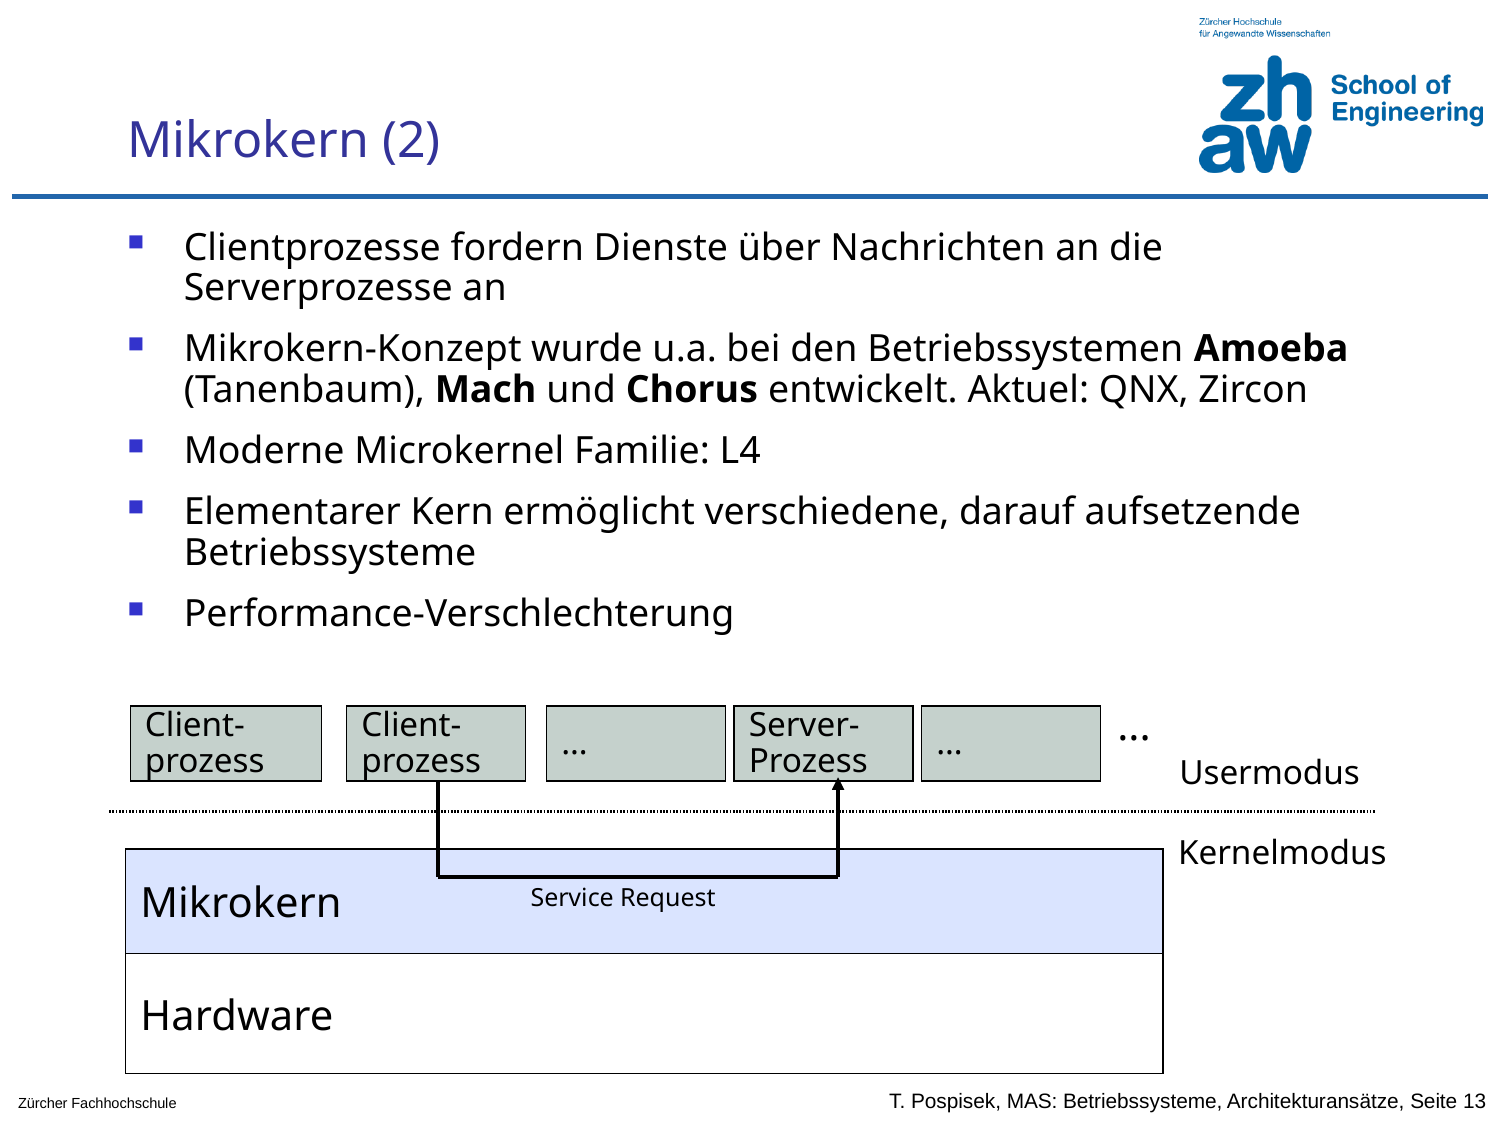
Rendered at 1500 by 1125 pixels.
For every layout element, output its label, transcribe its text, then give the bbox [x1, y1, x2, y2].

text_box Client- prozess [130, 705, 322, 781]
text_box … [921, 705, 1101, 781]
text_box Hardware [125, 953, 1163, 1074]
text_box ... [1102, 690, 1167, 756]
picture [1199, 18, 1483, 173]
text_box Service Request [515, 874, 731, 919]
text_box Client- prozess [346, 705, 526, 781]
text_box Mikrokern [440, 848, 836, 875]
text_box … [546, 705, 726, 781]
text_box Mikrokern [125, 848, 1163, 953]
title Mikrokern (2) [112, 50, 1391, 175]
text_box Kernelmodus [1163, 823, 1402, 879]
list Clientprozesse fordern Dienste über Nachrichten an die Serverprozesse an Mikrokern-Konzept wurde u.a. bei den Betriebssystemen Amoeba (Tanenbaum), Mach und Chorus entwickelt. Aktuel: QNX, Zircon Moderne Microkernel Familie: L4 Elementarer Kern ermöglicht verschiedene, darauf aufsetzende Betriebssysteme Performance-Verschlechterung [112, 220, 1388, 383]
text_box Usermodus [1164, 743, 1375, 799]
text_box Server- Prozess [734, 705, 913, 781]
